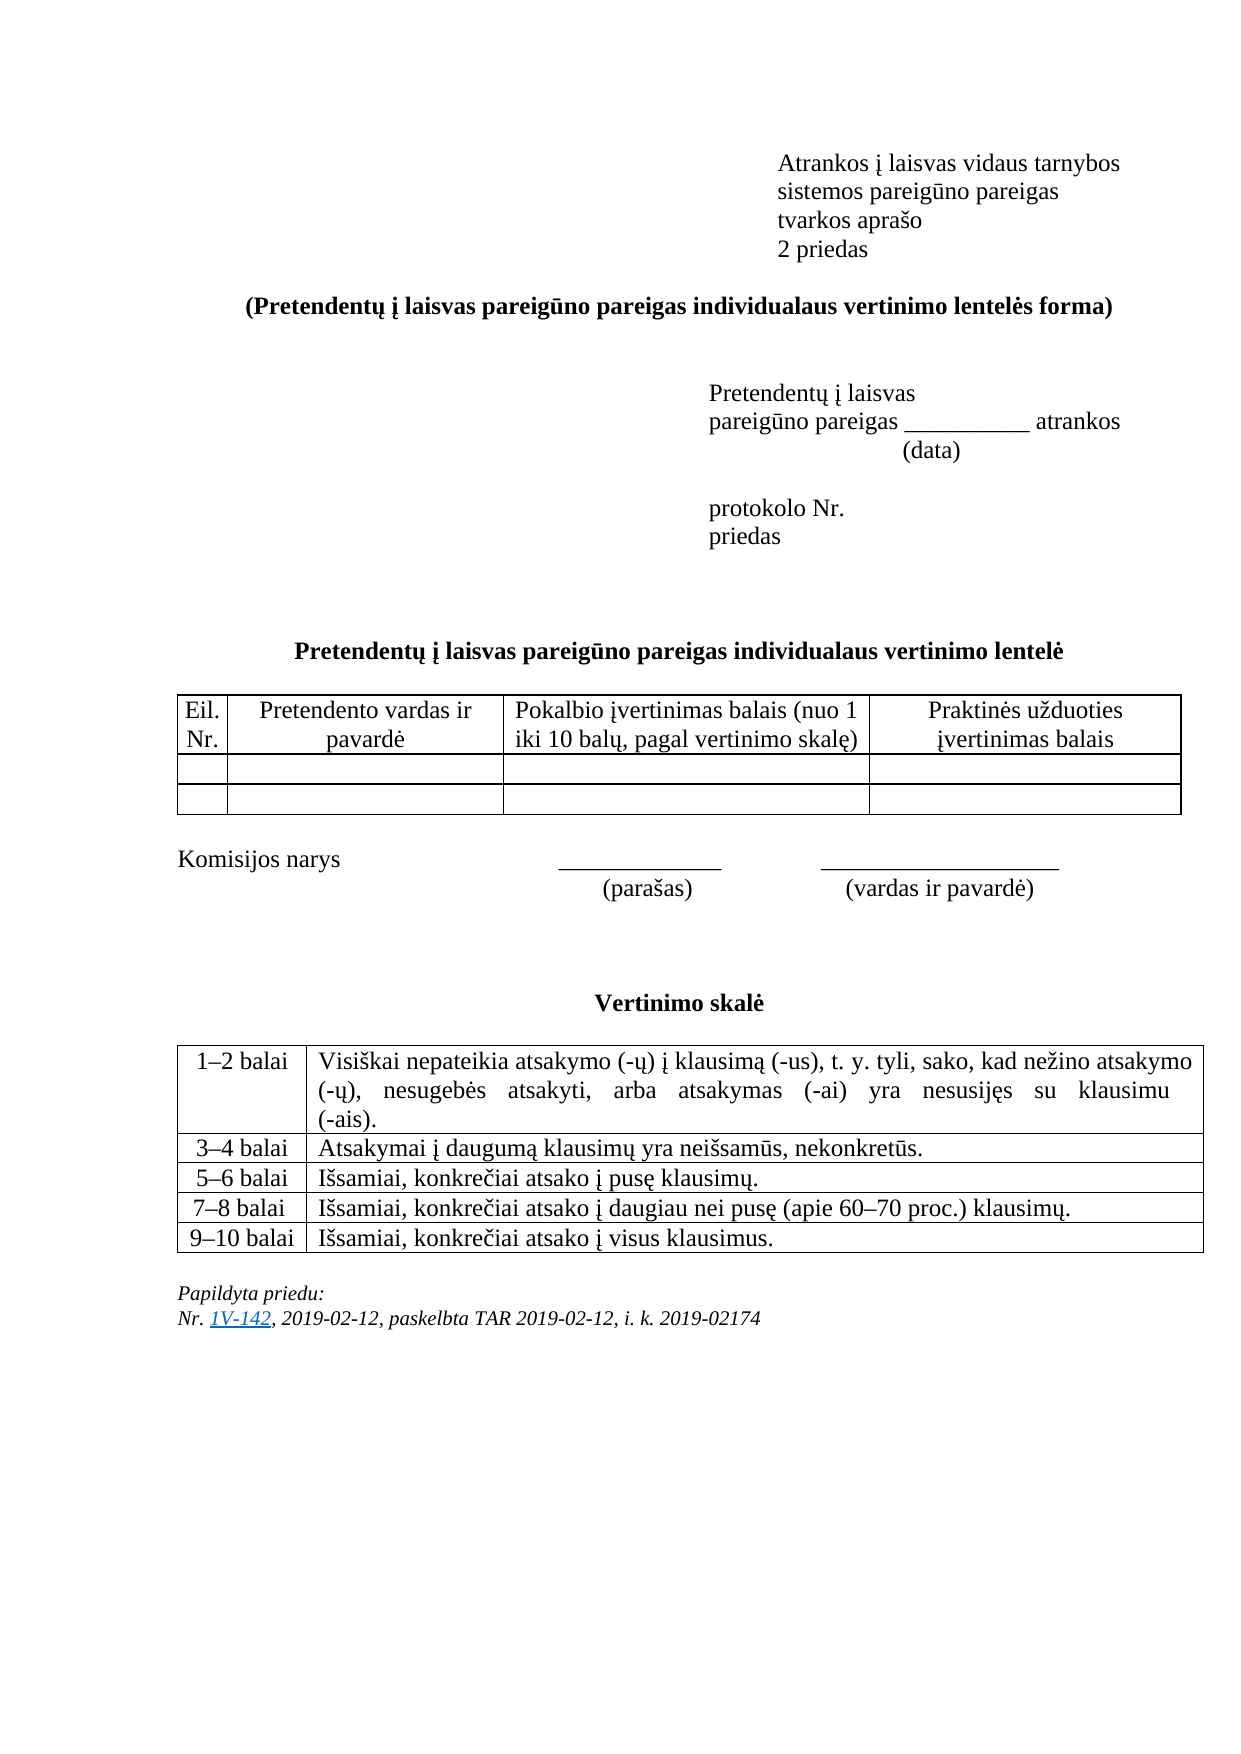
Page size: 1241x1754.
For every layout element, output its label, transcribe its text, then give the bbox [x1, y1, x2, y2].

table_cell 9–10 balai [178, 1223, 306, 1252]
table_cell [870, 785, 1180, 813]
table_header Pretendento vardas ir pavardė [228, 696, 503, 753]
table_cell [870, 755, 1180, 783]
text Nr. 1V-142, 2019-02-12, paskelbta TAR 2019-02-12, i. k. 2019-02174 [177, 1305, 1181, 1329]
table_header Praktinės užduoties įvertinimas balais [870, 696, 1180, 753]
text (Pretendentų į laisvas pareigūno pareigas individualaus vertinimo lentelės forma) [177, 291, 1181, 320]
text priedas [709, 521, 1181, 550]
table_cell Išsamiai, konkrečiai atsako į pusę klausimų. [307, 1163, 1203, 1192]
table_cell [504, 785, 869, 813]
table_cell Atsakymai į daugumą klausimų yra neišsamūs, nekonkretūs. [307, 1134, 1203, 1162]
text Vertinimo skalė [177, 988, 1181, 1016]
table_header Pokalbio įvertinimas balais (nuo 1 iki 10 balų, pagal vertinimo skalę) [504, 696, 869, 753]
table_cell 3–4 balai [178, 1134, 306, 1162]
table_cell 7–8 balai [178, 1193, 306, 1222]
text pareigūno pareigas __________ atrankos [709, 406, 1181, 435]
table_cell [178, 755, 227, 783]
text protokolo Nr. [709, 493, 1181, 521]
text Pretendentų į laisvas [709, 378, 1181, 406]
table_cell [228, 785, 503, 813]
table_cell [504, 755, 869, 783]
text (data) [902, 435, 1181, 464]
text Pretendentų į laisvas pareigūno pareigas individualaus vertinimo lentelė [177, 636, 1181, 665]
table_cell [228, 755, 503, 783]
table_header Visiškai nepateikia atsakymo (-ų) į klausimą (-us), t. y. tyli, sako, kad nežino atsakymo (-ų), nesugebės atsakyti, arba atsakymas (-ai) yra nesusijęs su klausimu (-ais). [307, 1046, 1203, 1132]
table_header 1–2 balai [178, 1046, 306, 1132]
text 2 priedas [702, 234, 1181, 263]
text (parašas) (vardas ir pavardė) [602, 873, 1181, 901]
text Atrankos į laisvas vidaus tarnybos [702, 148, 1181, 176]
text tvarkos aprašo [702, 205, 1181, 234]
text sistemos pareigūno pareigas [702, 176, 1181, 205]
text Papildyta priedu: [177, 1281, 1181, 1305]
table_header Eil. Nr. [178, 696, 227, 753]
table_cell [178, 785, 227, 813]
table_cell Išsamiai, konkrečiai atsako į daugiau nei pusę (apie 60–70 proc.) klausimų. [307, 1193, 1203, 1222]
table_cell Išsamiai, konkrečiai atsako į visus klausimus. [307, 1223, 1203, 1252]
table_cell 5–6 balai [178, 1163, 306, 1192]
text Komisijos narys _____________ ___________________ [177, 844, 1181, 873]
